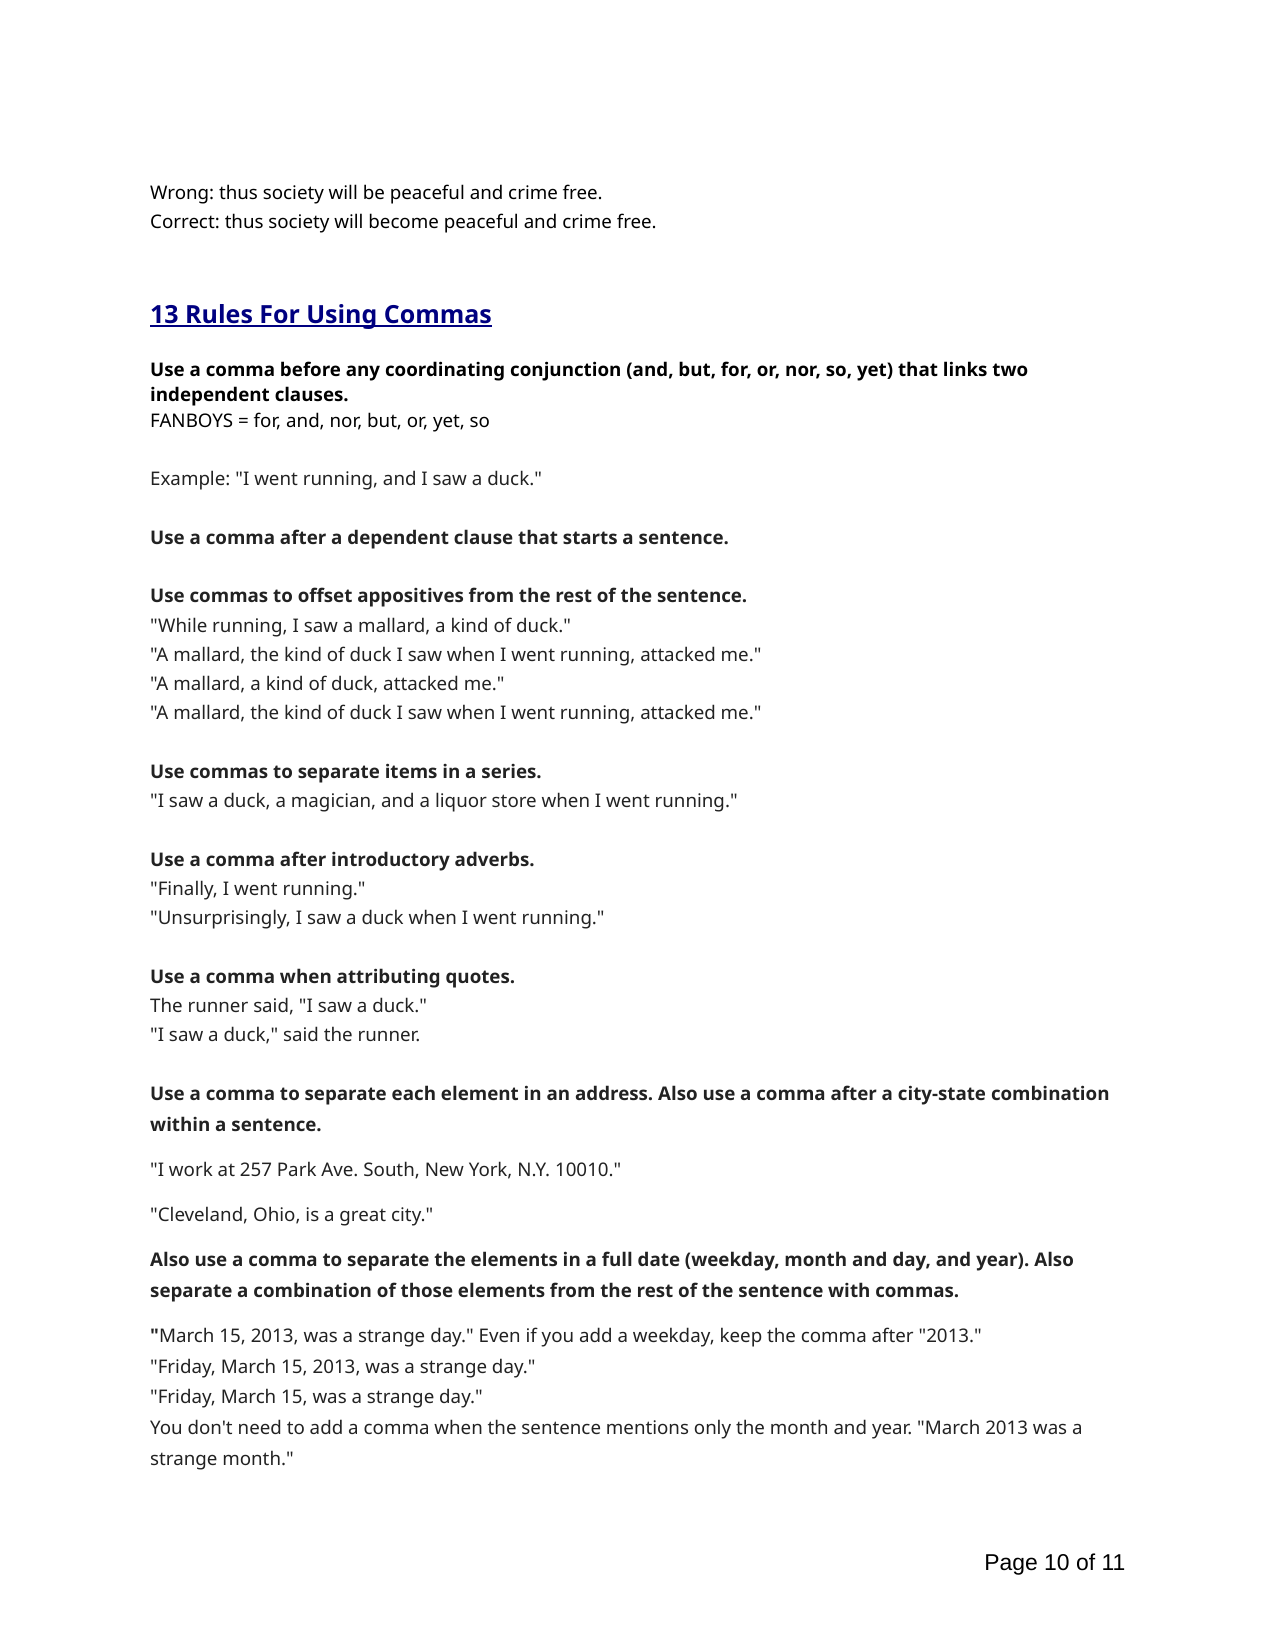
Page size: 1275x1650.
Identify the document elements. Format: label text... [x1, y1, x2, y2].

text "A mallard, the kind of duck I saw when I went running, attacked me." [150, 700, 1125, 725]
text Also use a comma to separate the elements in a full date (weekday, month and day, and year). Also separate a combination of those elements from the rest of the sentence with commas. [150, 1246, 1125, 1303]
text "I work at 257 Park Ave. South, New York, N.Y. 10010." [150, 1156, 1125, 1182]
text "Cleveland, Ohio, is a great city." [150, 1201, 1125, 1227]
text You don't need to add a comma when the sentence mentions only the month and year. "March 2013 was a strange month." [150, 1414, 1125, 1470]
text "Friday, March 15, was a strange day." [150, 1383, 1125, 1409]
text "Unsurprisingly, I saw a duck when I went running." [150, 904, 1125, 930]
text Use a comma after a dependent clause that starts a sentence. [150, 524, 1125, 549]
text "I saw a duck," said the runner. [150, 1022, 1125, 1047]
text FANBOYS = for, and, nor, but, or, yet, so [150, 407, 1125, 432]
text Use a comma after introductory adverbs. [150, 846, 1125, 872]
title 13 Rules For Using Commas [150, 296, 1125, 330]
text Use commas to separate items in a series. [150, 758, 1125, 784]
text "While running, I saw a mallard, a kind of duck." [150, 612, 1125, 637]
text "Friday, March 15, 2013, was a strange day." [150, 1353, 1125, 1378]
text Wrong: thus society will be peaceful and crime free. [150, 179, 1125, 205]
text "Finally, I went running." [150, 875, 1125, 901]
text Example: "I went running, and I saw a duck." [150, 466, 1125, 491]
text Use a comma to separate each element in an address. Also use a comma after a city-state combination within a sentence. [150, 1080, 1125, 1136]
text The runner said, "I saw a duck." [150, 992, 1125, 1018]
text "A mallard, the kind of duck I saw when I went running, attacked me." [150, 641, 1125, 667]
text Use commas to offset appositives from the rest of the sentence. [150, 583, 1125, 608]
text Correct: thus society will become peaceful and crime free. [150, 208, 1125, 234]
text "March 15, 2013, was a strange day." Even if you add a weekday, keep the comma after "2013." [150, 1322, 1125, 1348]
text Use a comma when attributing quotes. [150, 963, 1125, 989]
title Use a comma before any coordinating conjunction (and, but, for, or, nor, so, yet) that links two independent clauses. [150, 356, 1125, 407]
text "I saw a duck, a magician, and a liquor store when I went running." [150, 787, 1125, 813]
text "A mallard, a kind of duck, attacked me." [150, 670, 1125, 696]
